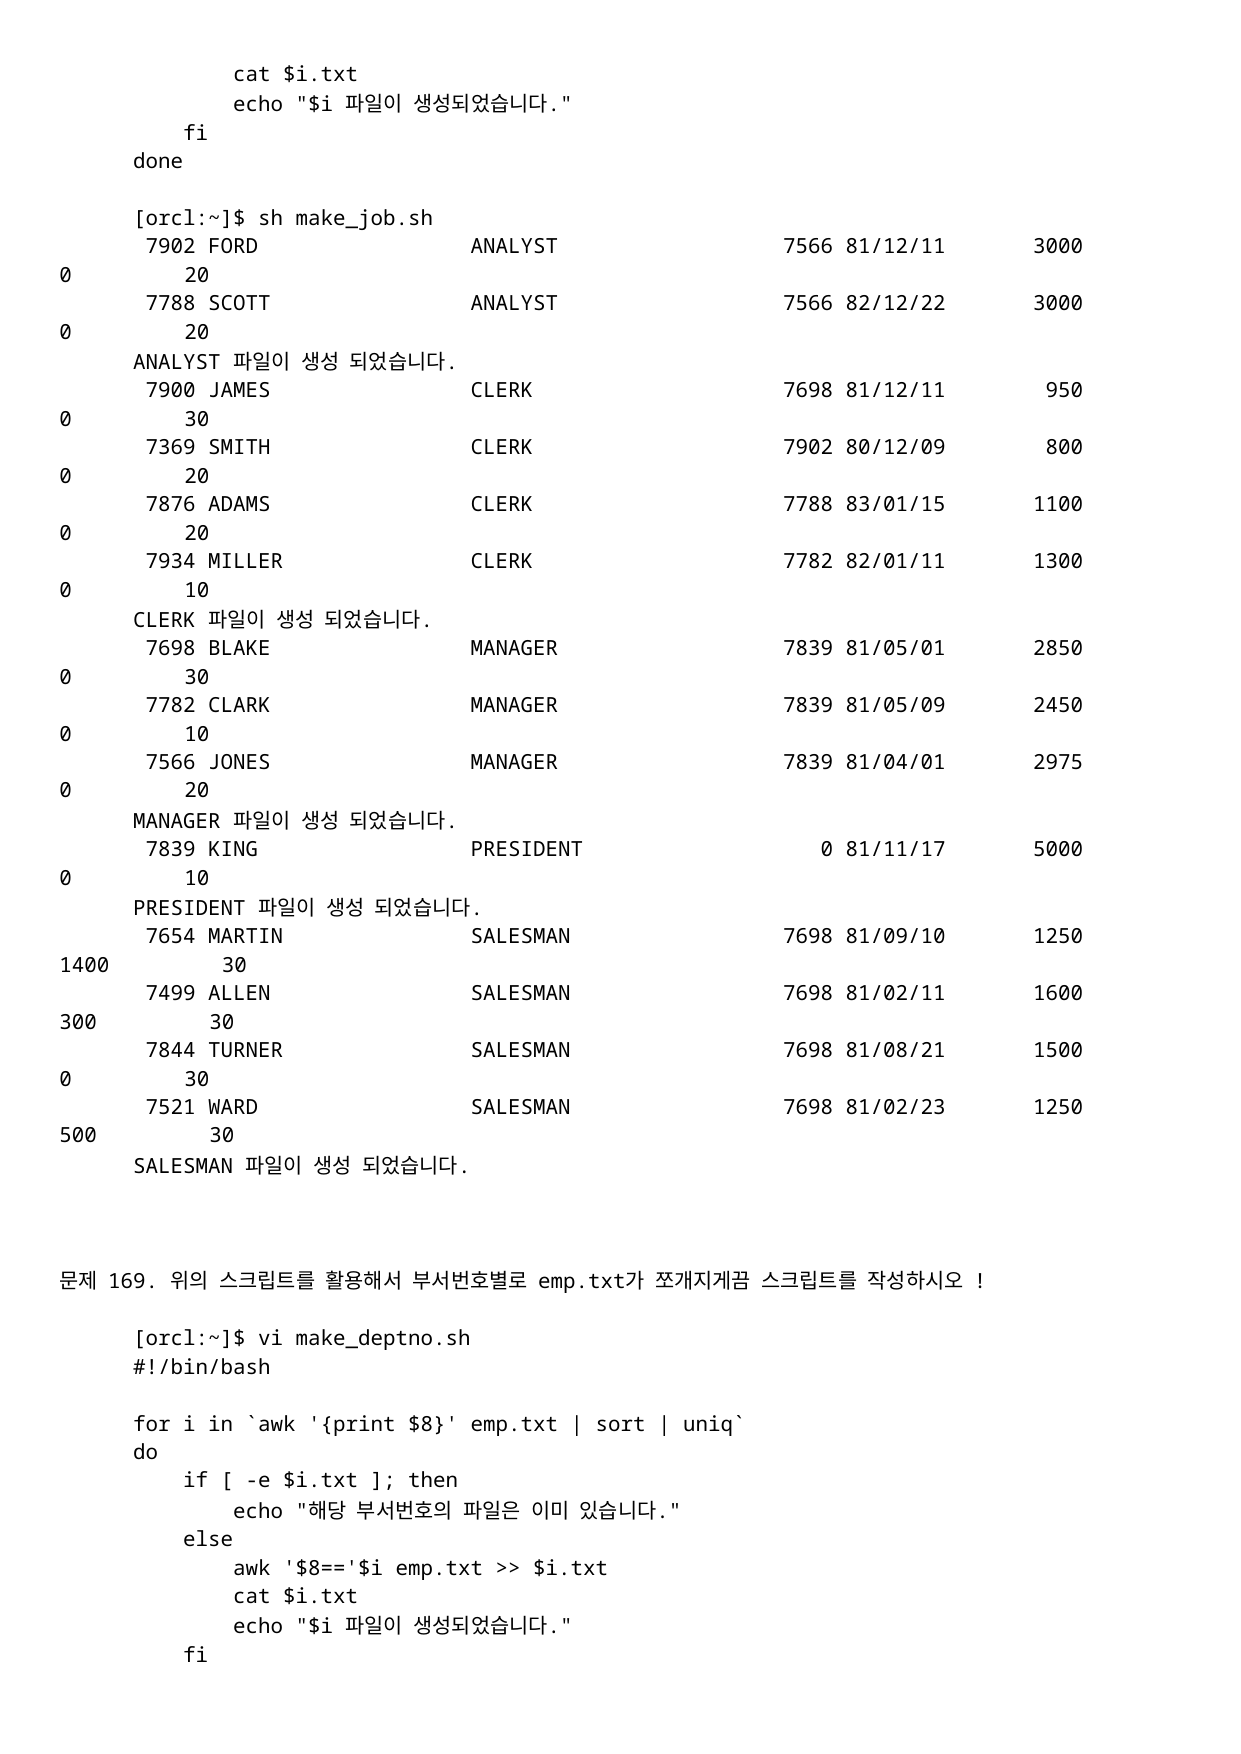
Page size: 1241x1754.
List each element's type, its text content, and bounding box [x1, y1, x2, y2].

text 7369 SMITH CLERK 7902 80/12/09 800 0 20 [59, 432, 1180, 489]
text SALESMAN 파일이 생성 되었습니다. [59, 1149, 1180, 1179]
text cat $i.txt [59, 1581, 1180, 1610]
text 7902 FORD ANALYST 7566 81/12/11 3000 0 20 [59, 232, 1180, 288]
text fi [59, 1640, 1180, 1668]
text 7876 ADAMS CLERK 7788 83/01/15 1100 0 20 [59, 489, 1180, 546]
text [orcl:~]$ sh make_job.sh [59, 203, 1180, 232]
text [orcl:~]$ vi make_deptno.sh [59, 1323, 1180, 1352]
text do [59, 1437, 1180, 1466]
text done [59, 146, 1180, 175]
text for i in `awk '{print $8}' emp.txt | sort | uniq` [59, 1409, 1180, 1437]
text 7654 MARTIN SALESMAN 7698 81/09/10 1250 1400 30 [59, 922, 1180, 978]
text 7566 JONES MANAGER 7839 81/04/01 2975 0 20 [59, 747, 1180, 804]
text MANAGER 파일이 생성 되었습니다. [59, 804, 1180, 834]
text 7844 TURNER SALESMAN 7698 81/08/21 1500 0 30 [59, 1035, 1180, 1092]
text 7698 BLAKE MANAGER 7839 81/05/01 2850 0 30 [59, 633, 1180, 690]
text echo "$i 파일이 생성되었습니다." [59, 1610, 1180, 1640]
text cat $i.txt [59, 59, 1180, 87]
text 문제 169. 위의 스크립트를 활용해서 부서번호별로 emp.txt가 쪼개지게끔 스크립트를 작성하시오 ! [59, 1265, 1180, 1295]
text 7934 MILLER CLERK 7782 82/01/11 1300 0 10 [59, 546, 1180, 603]
text CLERK 파일이 생성 되었습니다. [59, 603, 1180, 633]
text echo "$i 파일이 생성되었습니다." [59, 87, 1180, 118]
text 7782 CLARK MANAGER 7839 81/05/09 2450 0 10 [59, 690, 1180, 747]
text 7788 SCOTT ANALYST 7566 82/12/22 3000 0 20 [59, 288, 1180, 345]
text fi [59, 118, 1180, 146]
text awk '$8=='$i emp.txt >> $i.txt [59, 1553, 1180, 1581]
text 7499 ALLEN SALESMAN 7698 81/02/11 1600 300 30 [59, 978, 1180, 1035]
text 7521 WARD SALESMAN 7698 81/02/23 1250 500 30 [59, 1092, 1180, 1149]
text 7900 JAMES CLERK 7698 81/12/11 950 0 30 [59, 376, 1180, 432]
text else [59, 1524, 1180, 1553]
text if [ -e $i.txt ]; then [59, 1466, 1180, 1494]
text ANALYST 파일이 생성 되었습니다. [59, 345, 1180, 376]
text echo "해당 부서번호의 파일은 이미 있습니다." [59, 1494, 1180, 1524]
text 7839 KING PRESIDENT 0 81/11/17 5000 0 10 [59, 834, 1180, 891]
text PRESIDENT 파일이 생성 되었습니다. [59, 891, 1180, 922]
text #!/bin/bash [59, 1352, 1180, 1380]
